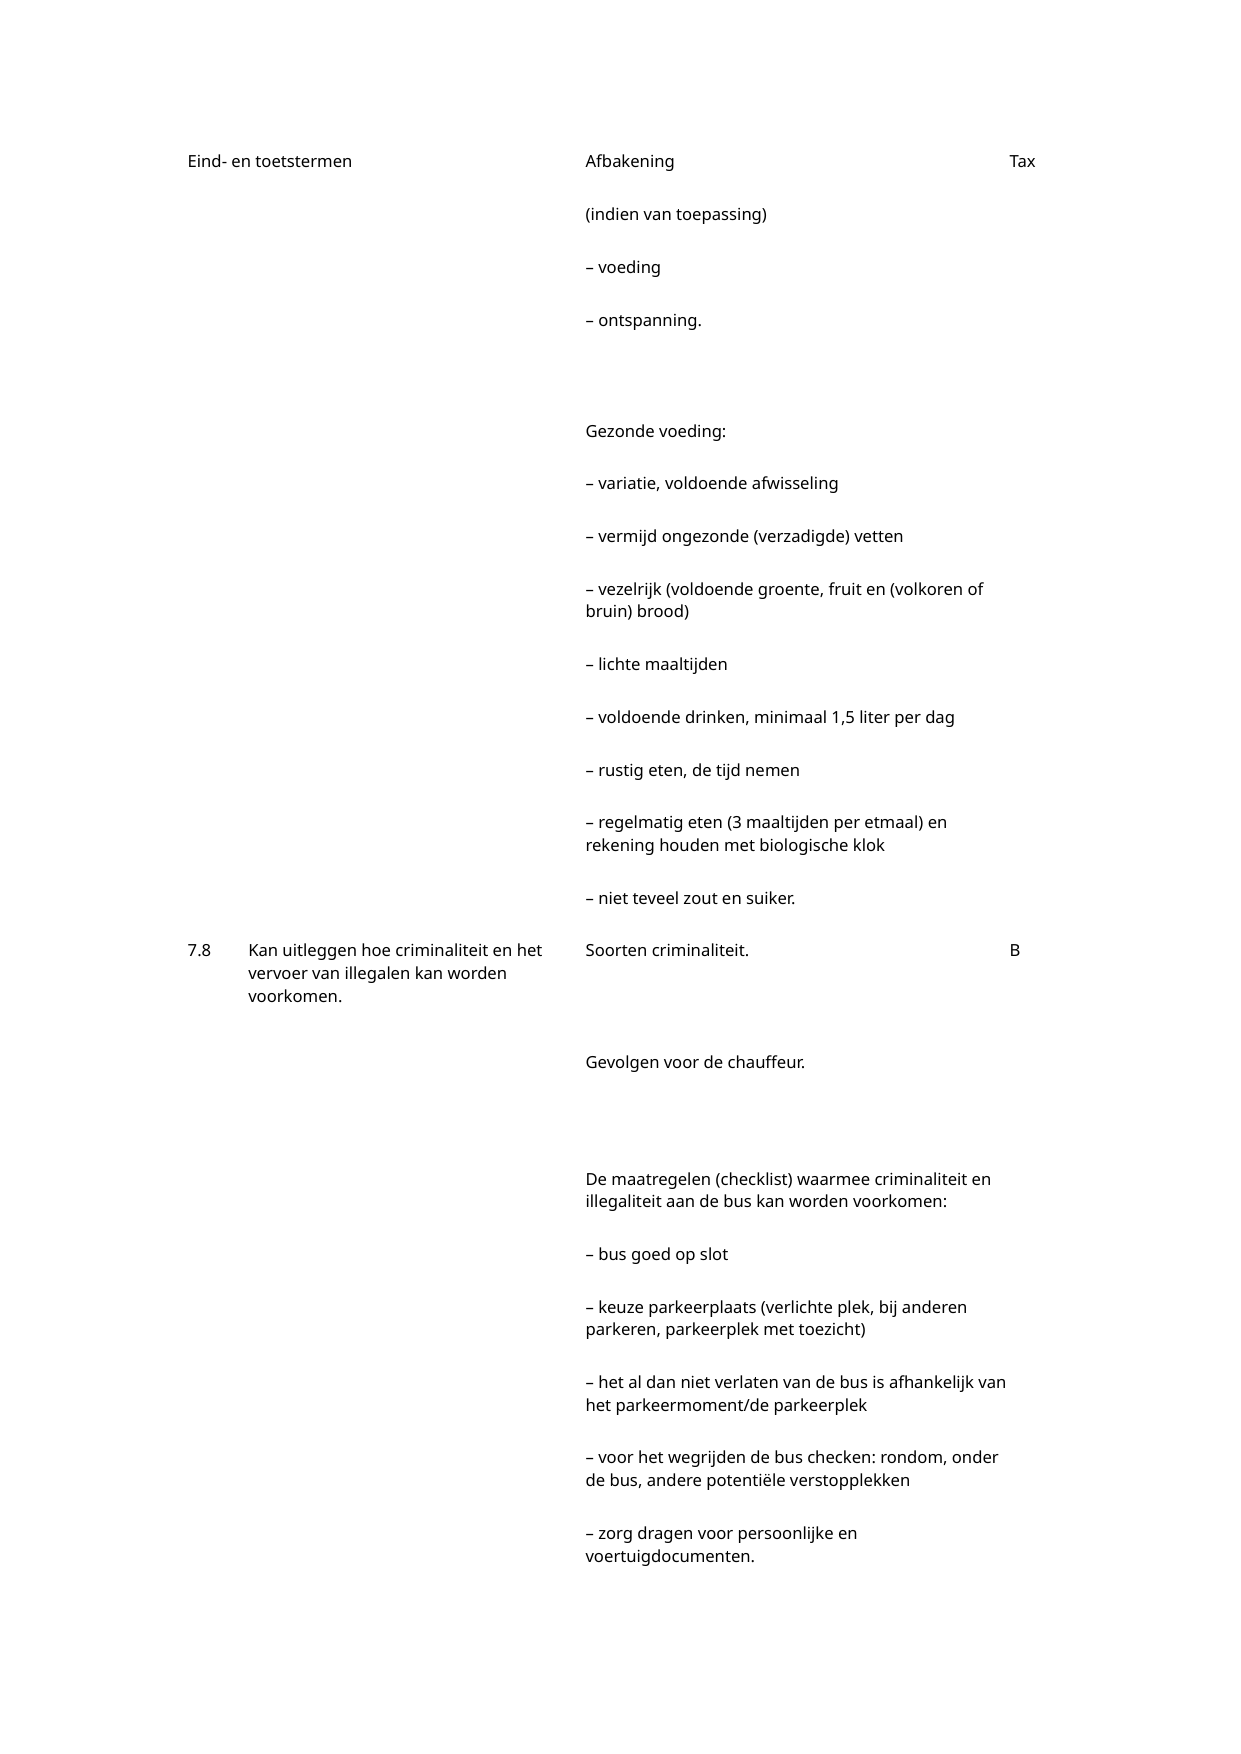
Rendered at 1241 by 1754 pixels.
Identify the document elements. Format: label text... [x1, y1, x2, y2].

table_cell Kan uitleggen hoe criminaliteit en het vervoer van illegalen kan worden voorkomen. [248, 939, 585, 1050]
table_cell 7.8 [188, 939, 248, 992]
table_cell [1009, 255, 1053, 361]
table_cell [1009, 419, 1053, 939]
table_cell [585, 992, 1009, 1050]
table_cell [248, 1050, 585, 1109]
table_cell [1009, 1167, 1053, 1597]
table_cell Soorten criminaliteit. [585, 939, 1009, 992]
table_header Eind- en toetstermen [188, 150, 585, 255]
table_header Afbakening (indien van toepassing) [585, 150, 1009, 255]
table_cell [1009, 1109, 1053, 1167]
table_cell [585, 361, 1009, 419]
table_cell [1009, 361, 1053, 419]
table_cell [248, 255, 585, 361]
table_cell De maatregelen (checklist) waarmee criminaliteit en illegaliteit aan de bus kan worden voorkomen: – bus goed op slot – keuze parkeerplaats (verlichte plek, bij anderen parkeren, parkeerplek met toezicht) – het al dan niet verlaten van de bus is afhankelijk van het parkeermoment/de parkeerplek – voor het wegrijden de bus checken: rondom, onder de bus, andere potentiële verstopplekken – zorg dragen voor persoonlijke en voertuigdocumenten. [585, 1167, 1009, 1597]
table_cell [585, 1109, 1009, 1167]
table_cell [1009, 1050, 1053, 1109]
table_cell [188, 361, 248, 419]
table_cell Gevolgen voor de chauffeur. [585, 1050, 1009, 1109]
table_cell [248, 1167, 585, 1597]
table_cell [188, 1050, 248, 1109]
table_cell [248, 419, 585, 939]
table_cell [188, 1109, 248, 1167]
table_header Tax [1009, 150, 1053, 255]
table_cell [188, 419, 248, 939]
table_cell [188, 992, 248, 1050]
table_cell [248, 361, 585, 419]
table_cell [1009, 992, 1053, 1050]
table_cell [188, 255, 248, 361]
table_cell [188, 1167, 248, 1597]
table_cell [248, 1109, 585, 1167]
table_cell – voeding – ontspanning. [585, 255, 1009, 361]
table_cell B [1009, 939, 1053, 992]
table_cell Gezonde voeding: – variatie, voldoende afwisseling – vermijd ongezonde (verzadigde) vetten – vezelrijk (voldoende groente, fruit en (volkoren of bruin) brood) – lichte maaltijden – voldoende drinken, minimaal 1,5 liter per dag – rustig eten, de tijd nemen – regelmatig eten (3 maaltijden per etmaal) en rekening houden met biologische klok – niet teveel zout en suiker. [585, 419, 1009, 939]
